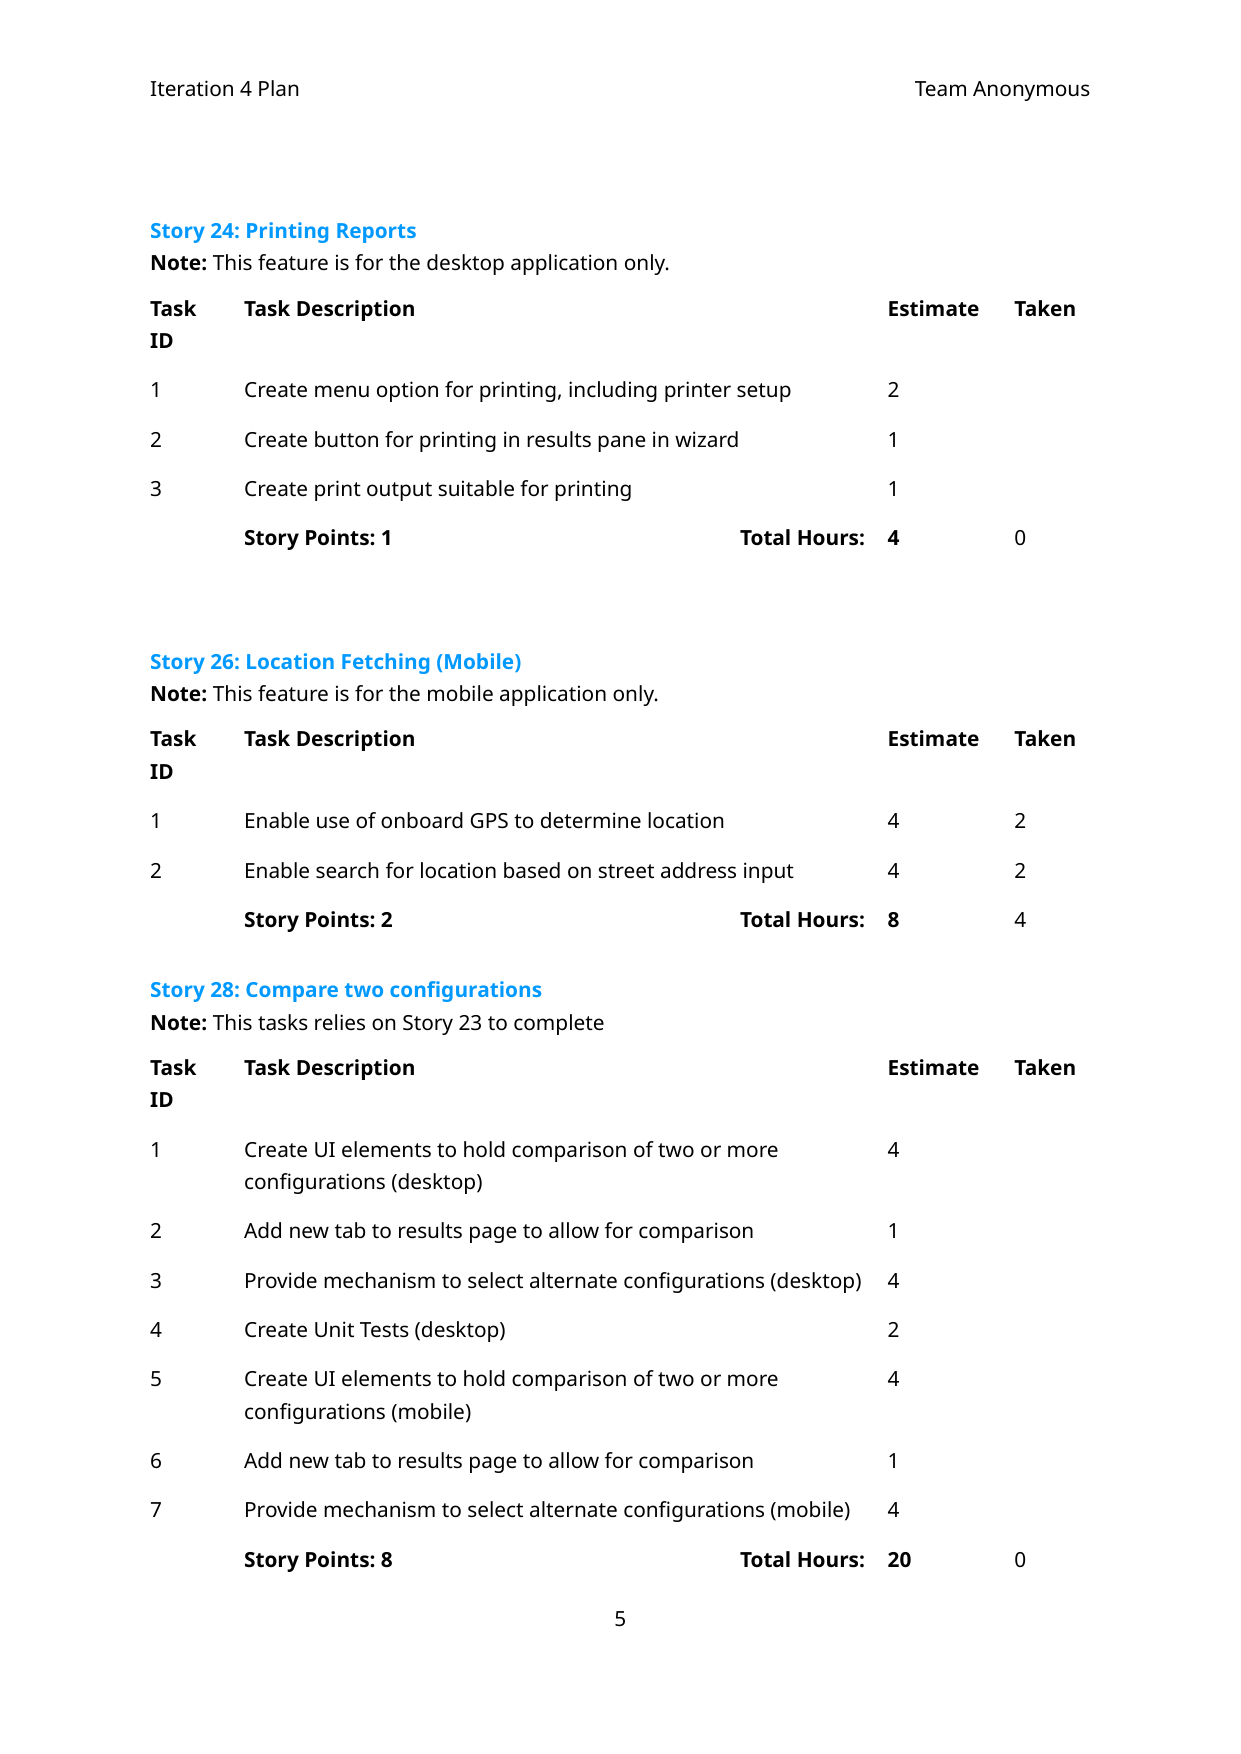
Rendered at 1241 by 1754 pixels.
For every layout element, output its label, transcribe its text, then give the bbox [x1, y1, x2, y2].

table_cell [139, 905, 233, 954]
table_cell 2 [876, 376, 1003, 425]
table_cell [139, 523, 233, 573]
table_cell 4 [876, 1364, 1003, 1446]
text Note: This feature is for the desktop application only. [150, 248, 1090, 277]
text Note: This feature is for the mobile application only. [150, 679, 1090, 708]
table_cell 2 [1003, 856, 1096, 905]
table_cell [1003, 425, 1096, 474]
table_cell Story Points: 1 Total Hours: [233, 523, 876, 573]
table_header Estimate [876, 294, 1003, 376]
table_cell 2 [1003, 806, 1096, 856]
table_cell 4 [876, 856, 1003, 905]
table_cell 4 [876, 1266, 1003, 1315]
table_cell 5 [139, 1364, 233, 1446]
table_header Taken [1003, 725, 1096, 806]
table_cell Create print output suitable for printing [233, 474, 876, 523]
table_cell Create menu option for printing, including printer setup [233, 376, 876, 425]
table_cell 20 [876, 1545, 1003, 1594]
table_cell 4 [1003, 905, 1096, 954]
table_cell Create button for printing in results pane in wizard [233, 425, 876, 474]
table_header Estimate [876, 1053, 1003, 1135]
table_cell 1 [876, 474, 1003, 523]
table_cell 1 [876, 425, 1003, 474]
table_header Task Description [233, 1053, 876, 1135]
table_cell 4 [876, 1496, 1003, 1545]
table_cell Create Unit Tests (desktop) [233, 1315, 876, 1364]
table_cell Create UI elements to hold comparison of two or more configurations (mobile) [233, 1364, 876, 1446]
table_cell [1003, 1496, 1096, 1545]
table_header Task ID [139, 725, 233, 806]
table_cell 7 [139, 1496, 233, 1545]
text Note: This tasks relies on Story 23 to complete [150, 1008, 1090, 1036]
table_cell 0 [1003, 523, 1096, 573]
table_cell Provide mechanism to select alternate configurations (mobile) [233, 1496, 876, 1545]
table_cell Enable use of onboard GPS to determine location [233, 806, 876, 856]
table_cell 4 [876, 1135, 1003, 1217]
table_cell 4 [876, 523, 1003, 573]
table_header Taken [1003, 294, 1096, 376]
table_cell [1003, 1217, 1096, 1266]
table_cell 2 [876, 1315, 1003, 1364]
table_header Taken [1003, 1053, 1096, 1135]
table_cell [1003, 1315, 1096, 1364]
table_header Task Description [233, 725, 876, 806]
table_cell Story Points: 8 Total Hours: [233, 1545, 876, 1594]
table_cell 1 [876, 1446, 1003, 1496]
subtitle Story 28: Compare two configurations [150, 975, 1090, 1003]
subtitle Story 24: Printing Reports [150, 216, 1090, 244]
table_header Estimate [876, 725, 1003, 806]
table_cell 2 [139, 1217, 233, 1266]
table_cell [1003, 1446, 1096, 1496]
table_cell Enable search for location based on street address input [233, 856, 876, 905]
table_cell [1003, 1135, 1096, 1217]
table_cell 3 [139, 1266, 233, 1315]
table_cell Story Points: 2 Total Hours: [233, 905, 876, 954]
table_cell 2 [139, 425, 233, 474]
table_cell 4 [876, 806, 1003, 856]
table_cell [1003, 1266, 1096, 1315]
table_cell [139, 1545, 233, 1594]
table_header Task Description [233, 294, 876, 376]
table_cell [1003, 474, 1096, 523]
table_cell Create UI elements to hold comparison of two or more configurations (desktop) [233, 1135, 876, 1217]
table_cell 3 [139, 474, 233, 523]
table_cell 1 [139, 376, 233, 425]
table_cell 0 [1003, 1545, 1096, 1594]
subtitle Story 26: Location Fetching (Mobile) [150, 647, 1090, 675]
table_header Task ID [139, 1053, 233, 1135]
table_cell [1003, 376, 1096, 425]
table_cell Provide mechanism to select alternate configurations (desktop) [233, 1266, 876, 1315]
table_cell Add new tab to results page to allow for comparison [233, 1217, 876, 1266]
table_cell Add new tab to results page to allow for comparison [233, 1446, 876, 1496]
table_cell 1 [876, 1217, 1003, 1266]
table_cell 4 [139, 1315, 233, 1364]
table_cell 8 [876, 905, 1003, 954]
table_cell 2 [139, 856, 233, 905]
table_cell 6 [139, 1446, 233, 1496]
table_cell 1 [139, 806, 233, 856]
table_header Task ID [139, 294, 233, 376]
table_cell 1 [139, 1135, 233, 1217]
table_cell [1003, 1364, 1096, 1446]
